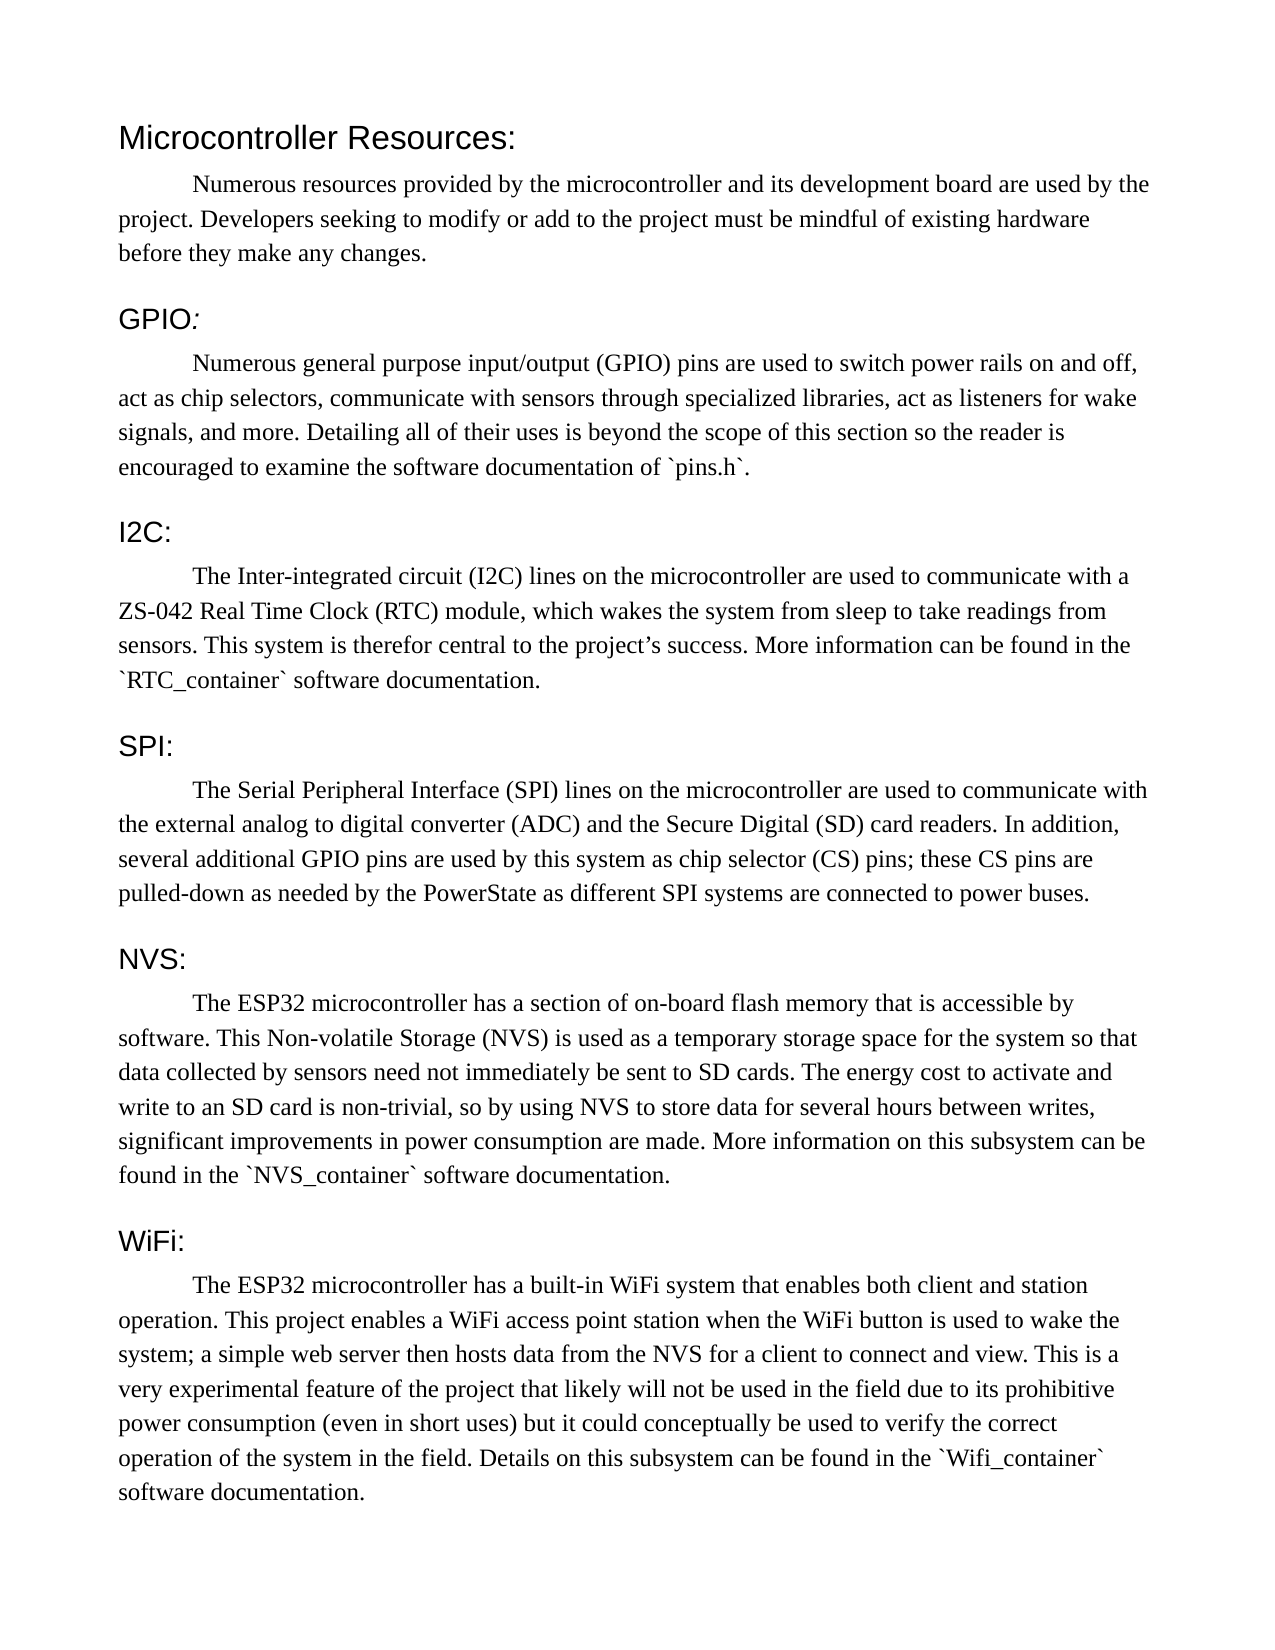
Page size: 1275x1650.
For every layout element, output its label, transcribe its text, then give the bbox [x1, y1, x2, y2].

text Numerous general purpose input/output (GPIO) pins are used to switch power rails on and off, act as chip selectors, communicate with sensors through specialized libraries, act as listeners for wake signals, and more. Detailing all of their uses is beyond the scope of this section so the reader is encouraged to examine the software documentation of `pins.h`. [118, 348, 1157, 480]
subtitle I2C: [118, 515, 1157, 549]
text The Serial Peripheral Interface (SPI) lines on the microcontroller are used to communicate with the external analog to digital converter (ADC) and the Secure Digital (SD) card readers. In addition, several additional GPIO pins are used by this system as chip selector (CS) pins; these CS pins are pulled-down as needed by the PowerState as different SPI systems are connected to power buses. [118, 775, 1157, 907]
subtitle GPIO: [118, 302, 1157, 336]
text The Inter-integrated circuit (I2C) lines on the microcontroller are used to communicate with a ZS-042 Real Time Clock (RTC) module, which wakes the system from sleep to take readings from sensors. This system is therefor central to the project’s success. More information can be found in the `RTC_container` software documentation. [118, 561, 1157, 694]
subtitle SPI: [118, 728, 1157, 762]
subtitle Microcontroller Resources: [118, 118, 1157, 157]
subtitle NVS: [118, 942, 1157, 976]
text Numerous resources provided by the microcontroller and its development board are used by the project. Developers seeking to modify or add to the project must be mindful of existing hardware before they make any changes. [118, 169, 1157, 267]
text The ESP32 microcontroller has a built-in WiFi system that enables both client and station operation. This project enables a WiFi access point station when the WiFi button is used to wake the system; a simple web server then hosts data from the NVS for a client to connect and view. This is a very experimental feature of the project that likely will not be used in the field due to its prohibitive power consumption (even in short uses) but it could conceptually be used to verify the correct operation of the system in the field. Details on this subsystem can be found in the `Wifi_container` software documentation. [118, 1270, 1157, 1506]
subtitle WiFi: [118, 1224, 1157, 1258]
text The ESP32 microcontroller has a section of on-board flash memory that is accessible by software. This Non-volatile Storage (NVS) is used as a temporary storage space for the system so that data collected by sensors need not immediately be sent to SD cards. The energy cost to activate and write to an SD card is non-trivial, so by using NVS to store data for several hours between writes, significant improvements in power consumption are made. More information on this subsystem can be found in the `NVS_container` software documentation. [118, 988, 1157, 1189]
